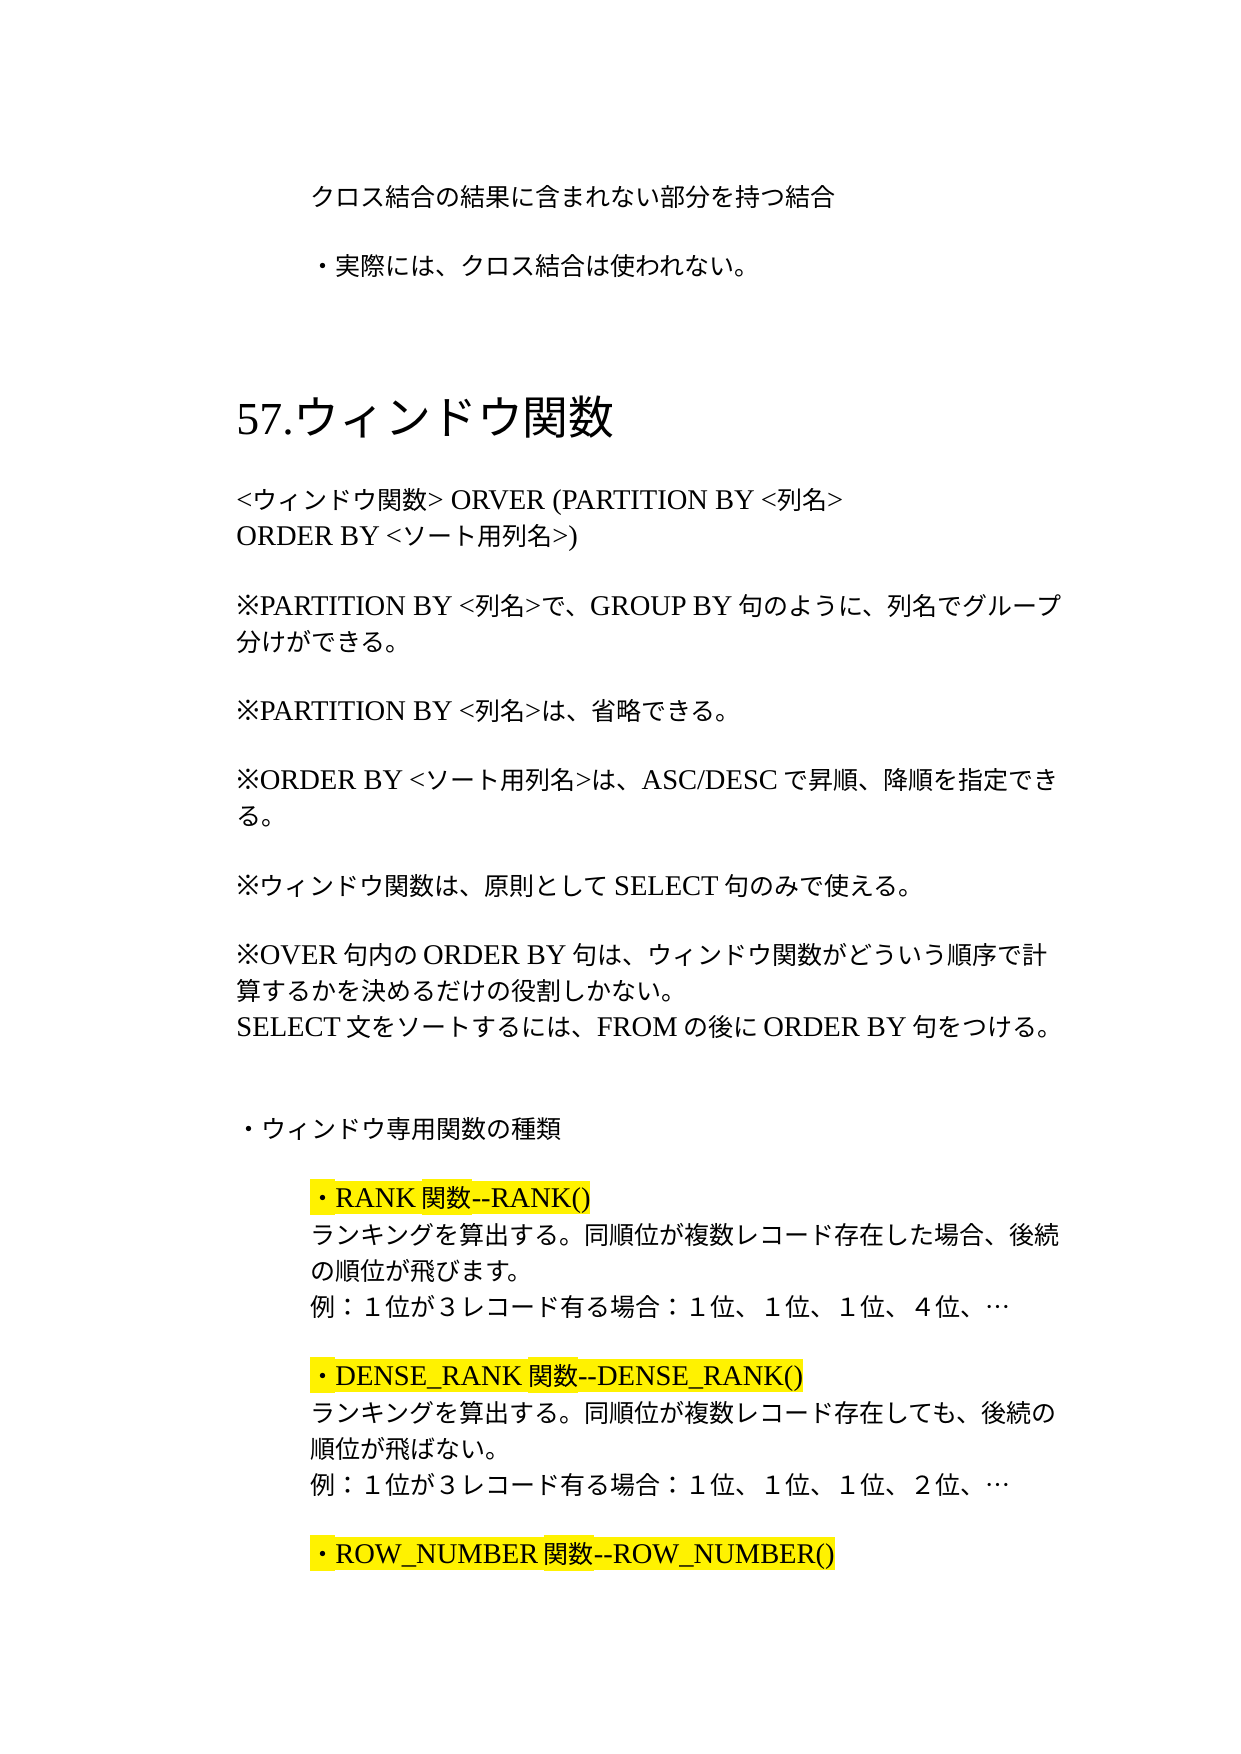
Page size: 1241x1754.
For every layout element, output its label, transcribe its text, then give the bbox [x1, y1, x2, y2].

text クロス結合の結果に含まれない部分を持つ結合 [236, 177, 1063, 213]
text ※PARTITION BY <列名>で、GROUP BY句のように、列名でグループ分けができる。 [236, 586, 1063, 658]
text ※OVER句内のORDER BY句は、ウィンドウ関数がどういう順序で計算するかを決めるだけの役割しかない。 [236, 935, 1063, 1008]
text ランキングを算出する。同順位が複数レコード存在しても、後続の 順位が飛ばない。 [236, 1393, 1063, 1466]
text 例：１位が３レコード有る場合：１位、１位、１位、２位、… [236, 1466, 1063, 1502]
text SELECT文をソートするには、FROMの後にORDER BY句をつける。 [236, 1008, 1063, 1044]
text ※ウィンドウ関数は、原則としてSELECT句のみで使える。 [236, 866, 1063, 902]
text <ウィンドウ関数> ORVER (PARTITION BY <列名> [236, 481, 1063, 517]
text ・RANK関数--RANK() [236, 1179, 1063, 1215]
text ・ウィンドウ専用関数の種類 [236, 1110, 1063, 1146]
text ORDER BY <ソート用列名>) [236, 517, 1063, 553]
text ランキングを算出する。同順位が複数レコード存在した場合、後続 の順位が飛びます。 [236, 1215, 1063, 1288]
text 57.ウィンドウ関数 [236, 381, 1063, 448]
text 例：１位が３レコード有る場合：１位、１位、１位、４位、… [236, 1288, 1063, 1324]
text ・ROW_NUMBER関数--ROW_NUMBER() [236, 1535, 1063, 1571]
text ・DENSE_RANK関数--DENSE_RANK() [236, 1357, 1063, 1393]
text ・実際には、クロス結合は使われない。 [236, 246, 1063, 283]
text ※ORDER BY <ソート用列名>は、ASC/DESCで昇順、降順を指定できる。 [236, 761, 1063, 833]
text ※PARTITION BY <列名>は、省略できる。 [236, 691, 1063, 728]
